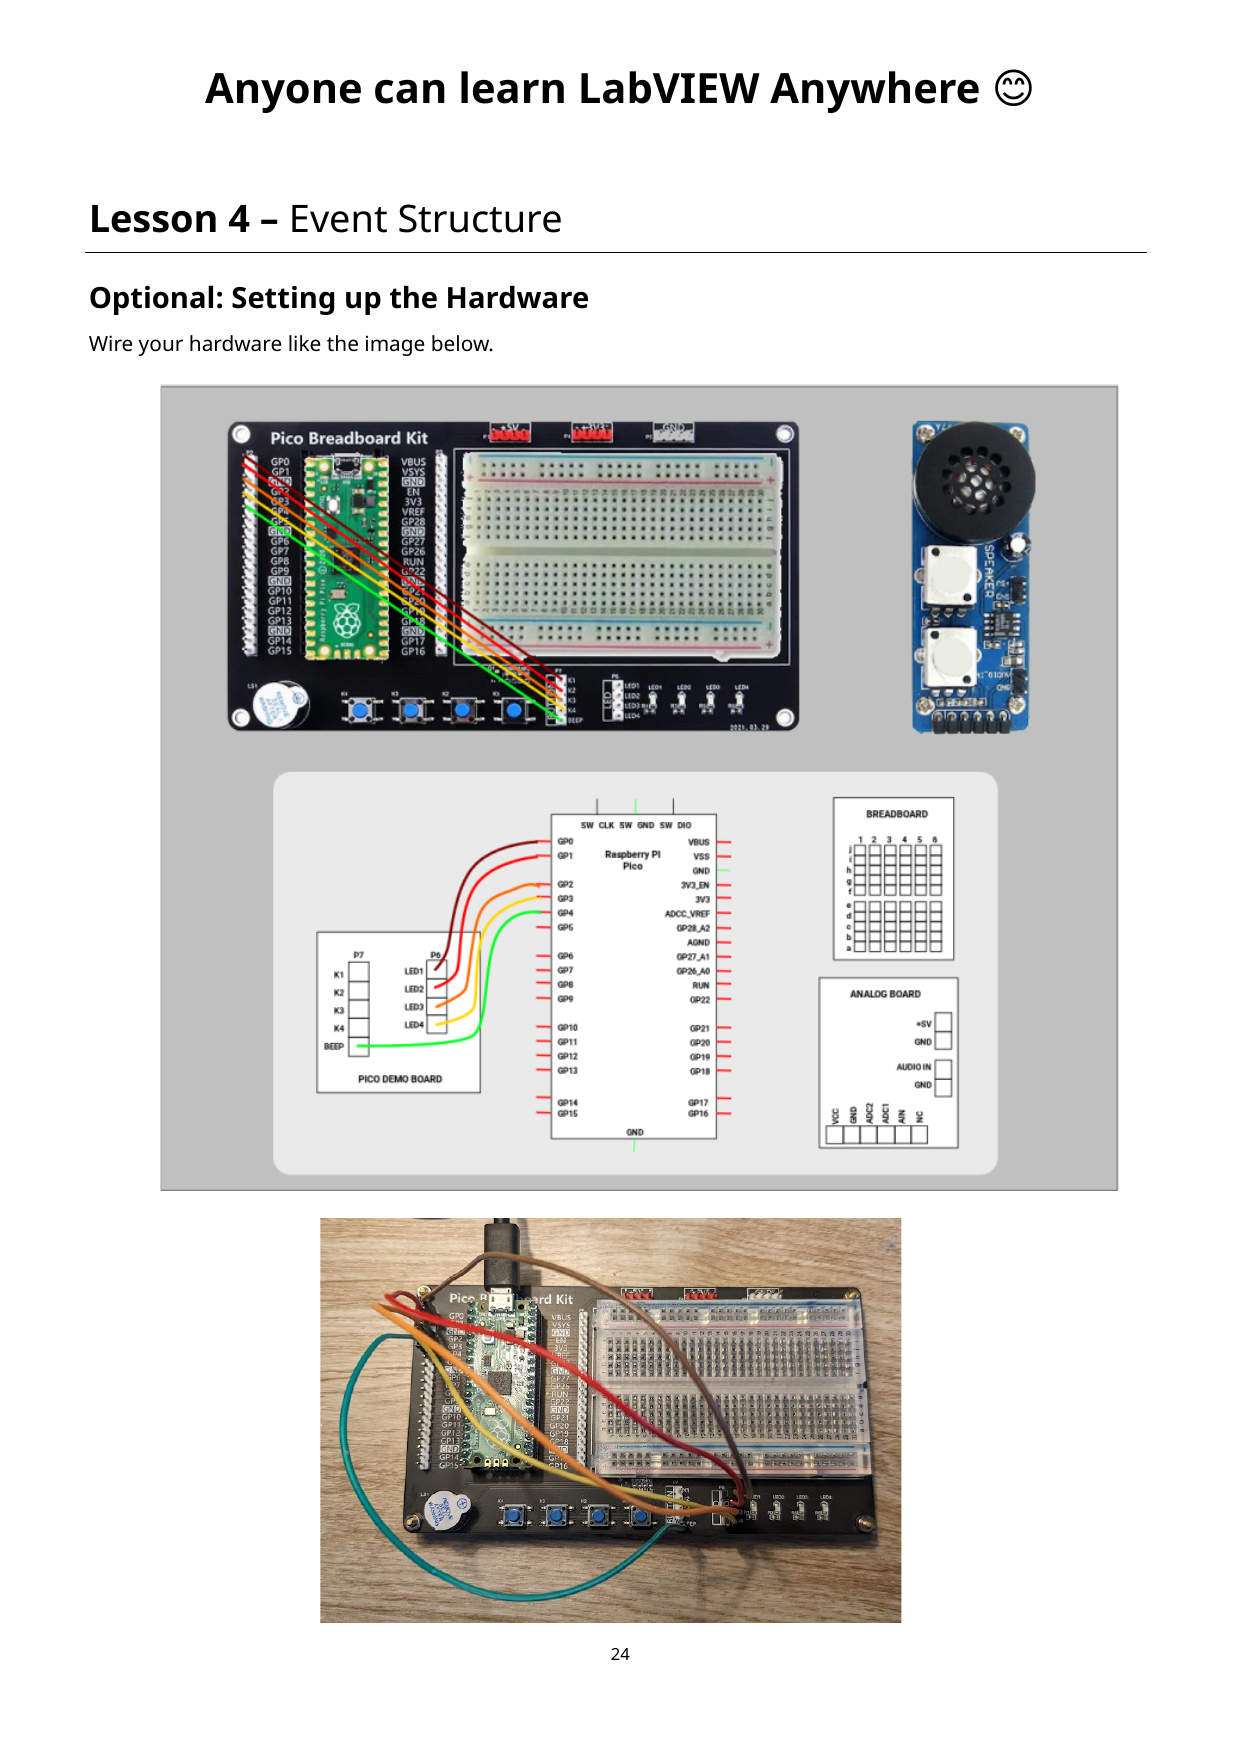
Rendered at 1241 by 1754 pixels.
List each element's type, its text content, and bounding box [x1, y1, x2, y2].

subtitle Lesson 4 – Event Structure [88, 192, 1152, 244]
text Wire your hardware like the image below. [88, 329, 1152, 358]
picture [320, 1218, 902, 1623]
picture [160, 384, 1119, 1191]
subtitle Optional: Setting up the Hardware [88, 277, 1152, 317]
